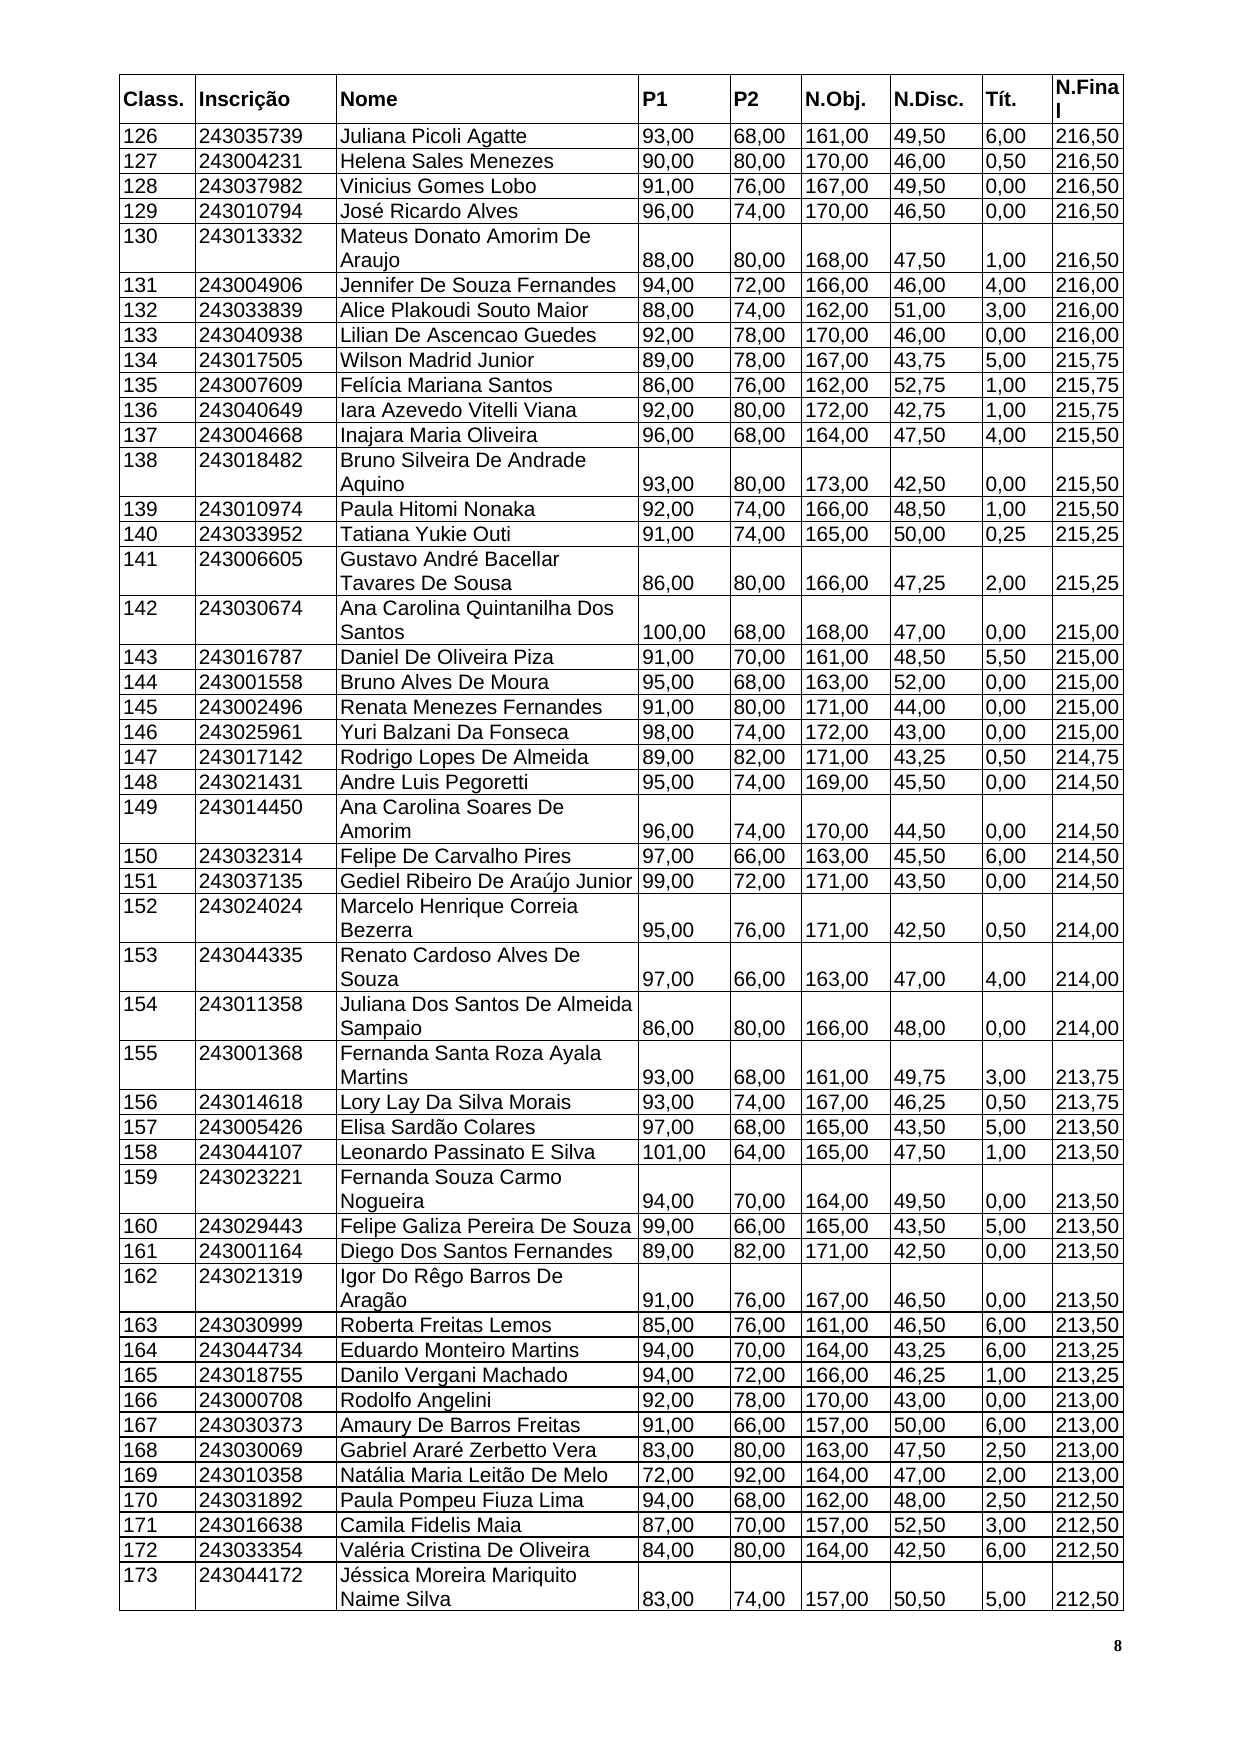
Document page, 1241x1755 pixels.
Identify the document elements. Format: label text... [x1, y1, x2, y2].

table_cell 243007609 [196, 373, 336, 397]
table_cell 164,00 [802, 1165, 890, 1212]
table_cell Wilson Madrid Junior [337, 348, 638, 372]
table_cell 80,00 [731, 547, 801, 595]
table_cell 213,25 [1053, 1338, 1123, 1361]
table_cell 212,50 [1053, 1488, 1123, 1511]
table_cell 170,00 [802, 149, 890, 173]
table_cell 214,50 [1053, 844, 1123, 868]
table_cell 215,75 [1053, 373, 1123, 397]
table_cell 167 [120, 1413, 195, 1436]
table_cell 212,50 [1053, 1538, 1123, 1561]
table_cell 243044107 [196, 1140, 336, 1163]
table_cell 94,00 [639, 1165, 730, 1212]
table_cell 214,75 [1053, 745, 1123, 769]
table_cell Inajara Maria Oliveira [337, 423, 638, 447]
table_cell 243044335 [196, 943, 336, 991]
table_cell 166,00 [802, 1363, 890, 1386]
table_cell 93,00 [639, 1090, 730, 1113]
table_cell 74,00 [731, 770, 801, 794]
table_cell 170,00 [802, 1388, 890, 1411]
table_cell 212,50 [1053, 1563, 1123, 1610]
table_cell 168,00 [802, 224, 890, 272]
table_cell Renato Cardoso Alves De Souza [337, 943, 638, 991]
table_cell 96,00 [639, 795, 730, 843]
table_cell Alice Plakoudi Souto Maior [337, 298, 638, 322]
table_cell 78,00 [731, 1388, 801, 1411]
table_cell 164 [120, 1338, 195, 1361]
table_cell Elisa Sardão Colares [337, 1115, 638, 1138]
table_cell 243010358 [196, 1463, 336, 1486]
table_cell 165 [120, 1363, 195, 1386]
table_cell 243018482 [196, 448, 336, 496]
table_cell 243029443 [196, 1214, 336, 1237]
table_cell 99,00 [639, 1214, 730, 1237]
table_cell 243014618 [196, 1090, 336, 1113]
table_cell 47,50 [891, 224, 982, 272]
table_cell 131 [120, 273, 195, 297]
table_cell 243001558 [196, 670, 336, 694]
table_cell 68,00 [731, 423, 801, 447]
table_cell Lilian De Ascencao Guedes [337, 323, 638, 347]
table_cell 213,50 [1053, 1214, 1123, 1237]
table_cell 42,50 [891, 448, 982, 496]
table_cell 171,00 [802, 695, 890, 719]
table_cell 136 [120, 398, 195, 422]
table_cell 170,00 [802, 199, 890, 223]
table_cell 216,00 [1053, 323, 1123, 347]
table_cell 243037982 [196, 174, 336, 198]
table_cell 216,50 [1053, 124, 1123, 148]
table_cell 44,50 [891, 795, 982, 843]
table_cell 86,00 [639, 992, 730, 1039]
table_cell 3,00 [983, 1513, 1052, 1536]
table_cell 95,00 [639, 894, 730, 942]
table_cell 50,50 [891, 1563, 982, 1610]
table_cell 92,00 [639, 497, 730, 521]
table_cell 146 [120, 720, 195, 744]
table_cell 132 [120, 298, 195, 322]
table_cell 215,50 [1053, 423, 1123, 447]
table_cell 213,00 [1053, 1413, 1123, 1436]
table_cell 92,00 [639, 323, 730, 347]
table_cell 93,00 [639, 124, 730, 148]
table_cell 2,50 [983, 1488, 1052, 1511]
table_cell 243021319 [196, 1264, 336, 1311]
table_cell 151 [120, 869, 195, 893]
table_cell 49,50 [891, 1165, 982, 1212]
table_cell 162,00 [802, 373, 890, 397]
table_cell 165,00 [802, 1140, 890, 1163]
table_cell 42,50 [891, 894, 982, 942]
table_cell 93,00 [639, 448, 730, 496]
table_cell 91,00 [639, 1264, 730, 1311]
table_cell 6,00 [983, 844, 1052, 868]
table_cell 1,00 [983, 398, 1052, 422]
table_cell 0,50 [983, 1090, 1052, 1113]
table_cell 1,00 [983, 497, 1052, 521]
table_cell 215,00 [1053, 645, 1123, 669]
table_cell 243021431 [196, 770, 336, 794]
table_cell 68,00 [731, 670, 801, 694]
table_cell 243023221 [196, 1165, 336, 1212]
table_cell 72,00 [731, 273, 801, 297]
table_cell 48,00 [891, 1488, 982, 1511]
table_cell 214,50 [1053, 770, 1123, 794]
table_cell 141 [120, 547, 195, 595]
table_cell 0,00 [983, 174, 1052, 198]
table_cell 162,00 [802, 1488, 890, 1511]
table_cell 92,00 [639, 398, 730, 422]
table_cell 140 [120, 522, 195, 546]
table_cell 42,75 [891, 398, 982, 422]
table_cell 157,00 [802, 1413, 890, 1436]
table_cell 0,00 [983, 448, 1052, 496]
table_cell 68,00 [731, 1041, 801, 1088]
table_cell 0,00 [983, 1239, 1052, 1262]
table_cell 216,50 [1053, 149, 1123, 173]
table_cell 82,00 [731, 1239, 801, 1262]
table_cell 86,00 [639, 373, 730, 397]
table_cell 5,50 [983, 645, 1052, 669]
table_header N.Disc. [891, 75, 982, 123]
table_cell 165,00 [802, 1214, 890, 1237]
table_cell 164,00 [802, 1463, 890, 1486]
table_cell 0,50 [983, 745, 1052, 769]
table_cell Iara Azevedo Vitelli Viana [337, 398, 638, 422]
table_cell Leonardo Passinato E Silva [337, 1140, 638, 1163]
table_cell Ana Carolina Soares De Amorim [337, 795, 638, 843]
table_cell 47,00 [891, 596, 982, 644]
table_cell 213,50 [1053, 1313, 1123, 1336]
table_cell 66,00 [731, 1413, 801, 1436]
table_cell 243031892 [196, 1488, 336, 1511]
table_cell 0,00 [983, 770, 1052, 794]
table_cell Yuri Balzani Da Fonseca [337, 720, 638, 744]
table_cell 88,00 [639, 224, 730, 272]
table_cell 243044172 [196, 1563, 336, 1610]
table_cell 216,50 [1053, 224, 1123, 272]
table_cell 84,00 [639, 1538, 730, 1561]
table_cell 243044734 [196, 1338, 336, 1361]
table_cell 5,00 [983, 1563, 1052, 1610]
table_cell 48,50 [891, 645, 982, 669]
table_cell Igor Do Rêgo Barros De Aragão [337, 1264, 638, 1311]
table_cell Paula Hitomi Nonaka [337, 497, 638, 521]
table_cell 3,00 [983, 1041, 1052, 1088]
table_cell 89,00 [639, 745, 730, 769]
table_cell 243010974 [196, 497, 336, 521]
table_cell 159 [120, 1165, 195, 1212]
table_cell 49,75 [891, 1041, 982, 1088]
table_cell 74,00 [731, 720, 801, 744]
table_cell Vinicius Gomes Lobo [337, 174, 638, 198]
table_cell 0,00 [983, 869, 1052, 893]
table_cell 129 [120, 199, 195, 223]
table_cell 243014450 [196, 795, 336, 843]
table_cell 161,00 [802, 124, 890, 148]
table_cell 95,00 [639, 670, 730, 694]
table_cell 46,00 [891, 323, 982, 347]
table_cell 156 [120, 1090, 195, 1113]
table_cell 153 [120, 943, 195, 991]
table_cell Jennifer De Souza Fernandes [337, 273, 638, 297]
table_cell 243005426 [196, 1115, 336, 1138]
table_cell 43,25 [891, 745, 982, 769]
table_cell 47,50 [891, 1140, 982, 1163]
table_cell 171,00 [802, 745, 890, 769]
table_cell 80,00 [731, 695, 801, 719]
table_cell Rodolfo Angelini [337, 1388, 638, 1411]
table_cell 5,00 [983, 1115, 1052, 1138]
table_cell 0,00 [983, 1165, 1052, 1212]
table_cell 50,00 [891, 1413, 982, 1436]
table_cell Andre Luis Pegoretti [337, 770, 638, 794]
table_cell 139 [120, 497, 195, 521]
table_cell 170,00 [802, 795, 890, 843]
table_cell 215,25 [1053, 547, 1123, 595]
table_cell 213,50 [1053, 1165, 1123, 1212]
table_cell 0,50 [983, 894, 1052, 942]
table_cell Felipe Galiza Pereira De Souza [337, 1214, 638, 1237]
table_cell 243018755 [196, 1363, 336, 1386]
table_cell 243040938 [196, 323, 336, 347]
table_cell 48,50 [891, 497, 982, 521]
table_cell 243016787 [196, 645, 336, 669]
table_cell 46,00 [891, 149, 982, 173]
table_cell 212,50 [1053, 1513, 1123, 1536]
table_cell 213,50 [1053, 1140, 1123, 1163]
table_cell 214,00 [1053, 943, 1123, 991]
table_cell 66,00 [731, 943, 801, 991]
table_cell 76,00 [731, 1264, 801, 1311]
table_cell 68,00 [731, 124, 801, 148]
table_cell 172 [120, 1538, 195, 1561]
table_cell 169 [120, 1463, 195, 1486]
table_cell 164,00 [802, 1338, 890, 1361]
table_header Inscrição [196, 75, 336, 123]
table_cell 0,00 [983, 992, 1052, 1039]
table_cell 243035739 [196, 124, 336, 148]
table_cell 6,00 [983, 1313, 1052, 1336]
table_cell Natália Maria Leitão De Melo [337, 1463, 638, 1486]
table_cell 70,00 [731, 1338, 801, 1361]
table_cell 243011358 [196, 992, 336, 1039]
table_cell Roberta Freitas Lemos [337, 1313, 638, 1336]
table_cell 165,00 [802, 1115, 890, 1138]
table_cell 92,00 [731, 1463, 801, 1486]
table_cell 64,00 [731, 1140, 801, 1163]
table_cell 43,00 [891, 1388, 982, 1411]
table_cell 68,00 [731, 1488, 801, 1511]
table_cell 166,00 [802, 497, 890, 521]
table_cell 213,00 [1053, 1388, 1123, 1411]
table_cell 157,00 [802, 1513, 890, 1536]
table_cell 167,00 [802, 1264, 890, 1311]
table_cell 66,00 [731, 1214, 801, 1237]
table_cell Felícia Mariana Santos [337, 373, 638, 397]
table_cell 163,00 [802, 1438, 890, 1461]
table_cell 86,00 [639, 547, 730, 595]
table_cell 0,00 [983, 795, 1052, 843]
table_cell 94,00 [639, 1488, 730, 1511]
table_cell 0,00 [983, 720, 1052, 744]
table_cell 134 [120, 348, 195, 372]
table_cell 78,00 [731, 348, 801, 372]
table_cell 99,00 [639, 869, 730, 893]
table_cell 2,50 [983, 1438, 1052, 1461]
table_cell Gabriel Araré Zerbetto Vera [337, 1438, 638, 1461]
table_cell 68,00 [731, 596, 801, 644]
table_cell 85,00 [639, 1313, 730, 1336]
table_cell 213,50 [1053, 1239, 1123, 1262]
table_cell 4,00 [983, 273, 1052, 297]
table_cell 47,00 [891, 943, 982, 991]
table_header Nome [337, 75, 638, 123]
table_cell 243033952 [196, 522, 336, 546]
table_cell 89,00 [639, 1239, 730, 1262]
table_cell 87,00 [639, 1513, 730, 1536]
table_cell 74,00 [731, 1090, 801, 1113]
table_cell 168 [120, 1438, 195, 1461]
table_header Class. [120, 75, 195, 123]
table_cell 135 [120, 373, 195, 397]
table_cell 171,00 [802, 869, 890, 893]
table_cell 216,50 [1053, 174, 1123, 198]
table_cell 215,00 [1053, 720, 1123, 744]
table_cell 0,00 [983, 1388, 1052, 1411]
table_cell 82,00 [731, 745, 801, 769]
table_cell 80,00 [731, 149, 801, 173]
table_cell 243002496 [196, 695, 336, 719]
table_cell 74,00 [731, 522, 801, 546]
table_cell 133 [120, 323, 195, 347]
table_cell 0,00 [983, 695, 1052, 719]
table_cell 80,00 [731, 1538, 801, 1561]
table_cell 171,00 [802, 894, 890, 942]
table_cell 167,00 [802, 348, 890, 372]
table_cell 143 [120, 645, 195, 669]
table_cell 154 [120, 992, 195, 1039]
table_cell 163,00 [802, 844, 890, 868]
table_cell 166,00 [802, 273, 890, 297]
table_cell 76,00 [731, 1313, 801, 1336]
table_cell 46,25 [891, 1363, 982, 1386]
table_cell 243025961 [196, 720, 336, 744]
table_cell 215,25 [1053, 522, 1123, 546]
table_cell 166,00 [802, 547, 890, 595]
table_cell 0,50 [983, 149, 1052, 173]
table_cell 1,00 [983, 1363, 1052, 1386]
table_cell 6,00 [983, 1338, 1052, 1361]
table_cell 47,25 [891, 547, 982, 595]
table_header P1 [639, 75, 730, 123]
table_cell 152 [120, 894, 195, 942]
table_cell 243017505 [196, 348, 336, 372]
table_cell 68,00 [731, 1115, 801, 1138]
table_cell 66,00 [731, 844, 801, 868]
table_cell Lory Lay Da Silva Morais [337, 1090, 638, 1113]
table_cell 43,25 [891, 1338, 982, 1361]
table_cell 243000708 [196, 1388, 336, 1411]
table_cell 243030069 [196, 1438, 336, 1461]
table_cell 49,50 [891, 124, 982, 148]
table_cell 91,00 [639, 522, 730, 546]
table_cell 80,00 [731, 992, 801, 1039]
table_cell 49,50 [891, 174, 982, 198]
table_cell 94,00 [639, 273, 730, 297]
table_cell 97,00 [639, 844, 730, 868]
table_cell Jéssica Moreira Mariquito Naime Silva [337, 1563, 638, 1610]
table_cell José Ricardo Alves [337, 199, 638, 223]
table_cell 43,50 [891, 1214, 982, 1237]
table_cell 76,00 [731, 894, 801, 942]
table_cell 90,00 [639, 149, 730, 173]
table_cell 158 [120, 1140, 195, 1163]
table_cell 6,00 [983, 124, 1052, 148]
table_cell 91,00 [639, 645, 730, 669]
table_cell 48,00 [891, 992, 982, 1039]
table_cell 80,00 [731, 1438, 801, 1461]
table_cell 157 [120, 1115, 195, 1138]
table_cell 95,00 [639, 770, 730, 794]
table_cell 43,50 [891, 1115, 982, 1138]
table_cell 74,00 [731, 795, 801, 843]
table_cell Amaury De Barros Freitas [337, 1413, 638, 1436]
table_cell 216,00 [1053, 298, 1123, 322]
table_cell 43,00 [891, 720, 982, 744]
table_cell 243033839 [196, 298, 336, 322]
table_cell 170 [120, 1488, 195, 1511]
table_cell 164,00 [802, 423, 890, 447]
table_cell 213,00 [1053, 1438, 1123, 1461]
table_cell 46,50 [891, 199, 982, 223]
table_cell 5,00 [983, 1214, 1052, 1237]
table_cell 172,00 [802, 398, 890, 422]
table_cell 167,00 [802, 174, 890, 198]
table_cell 1,00 [983, 224, 1052, 272]
table_cell Diego Dos Santos Fernandes [337, 1239, 638, 1262]
table_cell 101,00 [639, 1140, 730, 1163]
table_cell 243004231 [196, 149, 336, 173]
table_cell 0,00 [983, 670, 1052, 694]
table_cell 147 [120, 745, 195, 769]
table_cell Marcelo Henrique Correia Bezerra [337, 894, 638, 942]
table_cell 46,25 [891, 1090, 982, 1113]
table_cell 76,00 [731, 174, 801, 198]
table_cell 46,00 [891, 273, 982, 297]
table_cell 126 [120, 124, 195, 148]
table_cell 216,00 [1053, 273, 1123, 297]
table_cell Gustavo André Bacellar Tavares De Sousa [337, 547, 638, 595]
table_cell 213,75 [1053, 1090, 1123, 1113]
table_cell 144 [120, 670, 195, 694]
table_cell 215,50 [1053, 448, 1123, 496]
table_cell 213,00 [1053, 1463, 1123, 1486]
table_cell Fernanda Santa Roza Ayala Martins [337, 1041, 638, 1088]
table_cell 243004906 [196, 273, 336, 297]
table_cell 91,00 [639, 695, 730, 719]
table_cell 164,00 [802, 1538, 890, 1561]
table_cell 160 [120, 1214, 195, 1237]
table_cell 148 [120, 770, 195, 794]
table_cell 74,00 [731, 497, 801, 521]
table_cell 243004668 [196, 423, 336, 447]
table_cell 165,00 [802, 522, 890, 546]
table_cell 213,50 [1053, 1264, 1123, 1311]
table_cell Bruno Alves De Moura [337, 670, 638, 694]
table_cell 215,75 [1053, 348, 1123, 372]
table_cell 213,50 [1053, 1115, 1123, 1138]
table_cell 74,00 [731, 199, 801, 223]
table_cell 162,00 [802, 298, 890, 322]
table_cell 161,00 [802, 1313, 890, 1336]
table_cell Bruno Silveira De Andrade Aquino [337, 448, 638, 496]
table_cell 94,00 [639, 1338, 730, 1361]
table_cell 243040649 [196, 398, 336, 422]
table_cell 5,00 [983, 348, 1052, 372]
table_header N.Obj. [802, 75, 890, 123]
table_cell 243033354 [196, 1538, 336, 1561]
table_cell 243030674 [196, 596, 336, 644]
table_cell 52,75 [891, 373, 982, 397]
table_cell 173,00 [802, 448, 890, 496]
table_cell 80,00 [731, 224, 801, 272]
table_cell 173 [120, 1563, 195, 1610]
table_cell Ana Carolina Quintanilha Dos Santos [337, 596, 638, 644]
table_cell 80,00 [731, 398, 801, 422]
table_cell 214,00 [1053, 992, 1123, 1039]
table_cell 74,00 [731, 298, 801, 322]
table_cell 214,50 [1053, 869, 1123, 893]
table_cell 78,00 [731, 323, 801, 347]
table_cell 169,00 [802, 770, 890, 794]
table_cell 100,00 [639, 596, 730, 644]
table_cell 215,00 [1053, 695, 1123, 719]
table_cell 243006605 [196, 547, 336, 595]
table_cell 145 [120, 695, 195, 719]
table_cell 0,00 [983, 199, 1052, 223]
table_cell 243016638 [196, 1513, 336, 1536]
table_cell 97,00 [639, 1115, 730, 1138]
table_cell 243001368 [196, 1041, 336, 1088]
table_cell 80,00 [731, 448, 801, 496]
table_cell 127 [120, 149, 195, 173]
table_cell 137 [120, 423, 195, 447]
table_cell 52,00 [891, 670, 982, 694]
table_cell 72,00 [731, 869, 801, 893]
table_cell 243001164 [196, 1239, 336, 1262]
table_cell 163,00 [802, 670, 890, 694]
table_cell 70,00 [731, 1165, 801, 1212]
table_cell 91,00 [639, 174, 730, 198]
table_cell 161 [120, 1239, 195, 1262]
table_cell 92,00 [639, 1388, 730, 1411]
table_cell 4,00 [983, 943, 1052, 991]
table_cell 215,50 [1053, 497, 1123, 521]
table_cell 2,00 [983, 1463, 1052, 1486]
table_cell 243024024 [196, 894, 336, 942]
table_cell 0,00 [983, 1264, 1052, 1311]
table_cell 168,00 [802, 596, 890, 644]
table_cell Valéria Cristina De Oliveira [337, 1538, 638, 1561]
table_cell 215,00 [1053, 596, 1123, 644]
table_cell 70,00 [731, 645, 801, 669]
table_cell Eduardo Monteiro Martins [337, 1338, 638, 1361]
table_cell 97,00 [639, 943, 730, 991]
table_cell 52,50 [891, 1513, 982, 1536]
table_cell 83,00 [639, 1438, 730, 1461]
table_header Tít. [983, 75, 1052, 123]
table_header P2 [731, 75, 801, 123]
table_cell 163,00 [802, 943, 890, 991]
table_cell 88,00 [639, 298, 730, 322]
table_cell 51,00 [891, 298, 982, 322]
table_cell Gediel Ribeiro De Araújo Junior [337, 869, 638, 893]
table_cell 43,50 [891, 869, 982, 893]
table_cell 96,00 [639, 199, 730, 223]
table_cell Helena Sales Menezes [337, 149, 638, 173]
table_cell 243010794 [196, 199, 336, 223]
table_cell 171 [120, 1513, 195, 1536]
table_cell 1,00 [983, 1140, 1052, 1163]
table_cell Daniel De Oliveira Piza [337, 645, 638, 669]
table_cell 74,00 [731, 1563, 801, 1610]
table_cell 161,00 [802, 645, 890, 669]
table_header N.Final [1053, 75, 1123, 123]
table_cell Paula Pompeu Fiuza Lima [337, 1488, 638, 1511]
table_cell 72,00 [639, 1463, 730, 1486]
table_cell 98,00 [639, 720, 730, 744]
table_cell 91,00 [639, 1413, 730, 1436]
table_cell 215,75 [1053, 398, 1123, 422]
table_cell 149 [120, 795, 195, 843]
table_cell 0,25 [983, 522, 1052, 546]
table_cell 0,00 [983, 323, 1052, 347]
table_cell 4,00 [983, 423, 1052, 447]
table_cell 166,00 [802, 992, 890, 1039]
table_cell 214,00 [1053, 894, 1123, 942]
table_cell Juliana Dos Santos De Almeida Sampaio [337, 992, 638, 1039]
table_cell Rodrigo Lopes De Almeida [337, 745, 638, 769]
table_cell 94,00 [639, 1363, 730, 1386]
table_cell 162 [120, 1264, 195, 1311]
table_cell 155 [120, 1041, 195, 1088]
table_cell 213,25 [1053, 1363, 1123, 1386]
table_cell Fernanda Souza Carmo Nogueira [337, 1165, 638, 1212]
table_cell Tatiana Yukie Outi [337, 522, 638, 546]
table_cell Felipe De Carvalho Pires [337, 844, 638, 868]
table_cell 130 [120, 224, 195, 272]
table_cell Danilo Vergani Machado [337, 1363, 638, 1386]
table_cell 243037135 [196, 869, 336, 893]
table_cell 43,75 [891, 348, 982, 372]
table_cell 96,00 [639, 423, 730, 447]
table_cell 6,00 [983, 1413, 1052, 1436]
table_cell 44,00 [891, 695, 982, 719]
table_cell 142 [120, 596, 195, 644]
table_cell 3,00 [983, 298, 1052, 322]
table_cell 47,00 [891, 1463, 982, 1486]
table_cell 215,00 [1053, 670, 1123, 694]
table_cell 83,00 [639, 1563, 730, 1610]
table_cell 172,00 [802, 720, 890, 744]
table_cell 166 [120, 1388, 195, 1411]
table_cell 6,00 [983, 1538, 1052, 1561]
table_cell 243030999 [196, 1313, 336, 1336]
table_cell 93,00 [639, 1041, 730, 1088]
table_cell Juliana Picoli Agatte [337, 124, 638, 148]
table_cell 128 [120, 174, 195, 198]
table_cell 170,00 [802, 323, 890, 347]
table_cell 47,50 [891, 1438, 982, 1461]
table_cell 243017142 [196, 745, 336, 769]
table_cell 243013332 [196, 224, 336, 272]
table_cell 243030373 [196, 1413, 336, 1436]
table_cell 138 [120, 448, 195, 496]
table_cell 213,75 [1053, 1041, 1123, 1088]
table_cell 243032314 [196, 844, 336, 868]
table_cell 167,00 [802, 1090, 890, 1113]
table_cell Renata Menezes Fernandes [337, 695, 638, 719]
table_cell 214,50 [1053, 795, 1123, 843]
table_cell 70,00 [731, 1513, 801, 1536]
table_cell 46,50 [891, 1313, 982, 1336]
table_cell 45,50 [891, 844, 982, 868]
table_cell 89,00 [639, 348, 730, 372]
table_cell 161,00 [802, 1041, 890, 1088]
table_cell 42,50 [891, 1538, 982, 1561]
table_cell 76,00 [731, 373, 801, 397]
table_cell 150 [120, 844, 195, 868]
table_cell 45,50 [891, 770, 982, 794]
table_cell 163 [120, 1313, 195, 1336]
table_cell 1,00 [983, 373, 1052, 397]
table_cell 46,50 [891, 1264, 982, 1311]
table_cell 2,00 [983, 547, 1052, 595]
table_cell 157,00 [802, 1563, 890, 1610]
table_cell 72,00 [731, 1363, 801, 1386]
table_cell 171,00 [802, 1239, 890, 1262]
table_cell 216,50 [1053, 199, 1123, 223]
table_cell 47,50 [891, 423, 982, 447]
table_cell Camila Fidelis Maia [337, 1513, 638, 1536]
table_cell 50,00 [891, 522, 982, 546]
table_cell 0,00 [983, 596, 1052, 644]
table_cell 42,50 [891, 1239, 982, 1262]
table_cell Mateus Donato Amorim De Araujo [337, 224, 638, 272]
